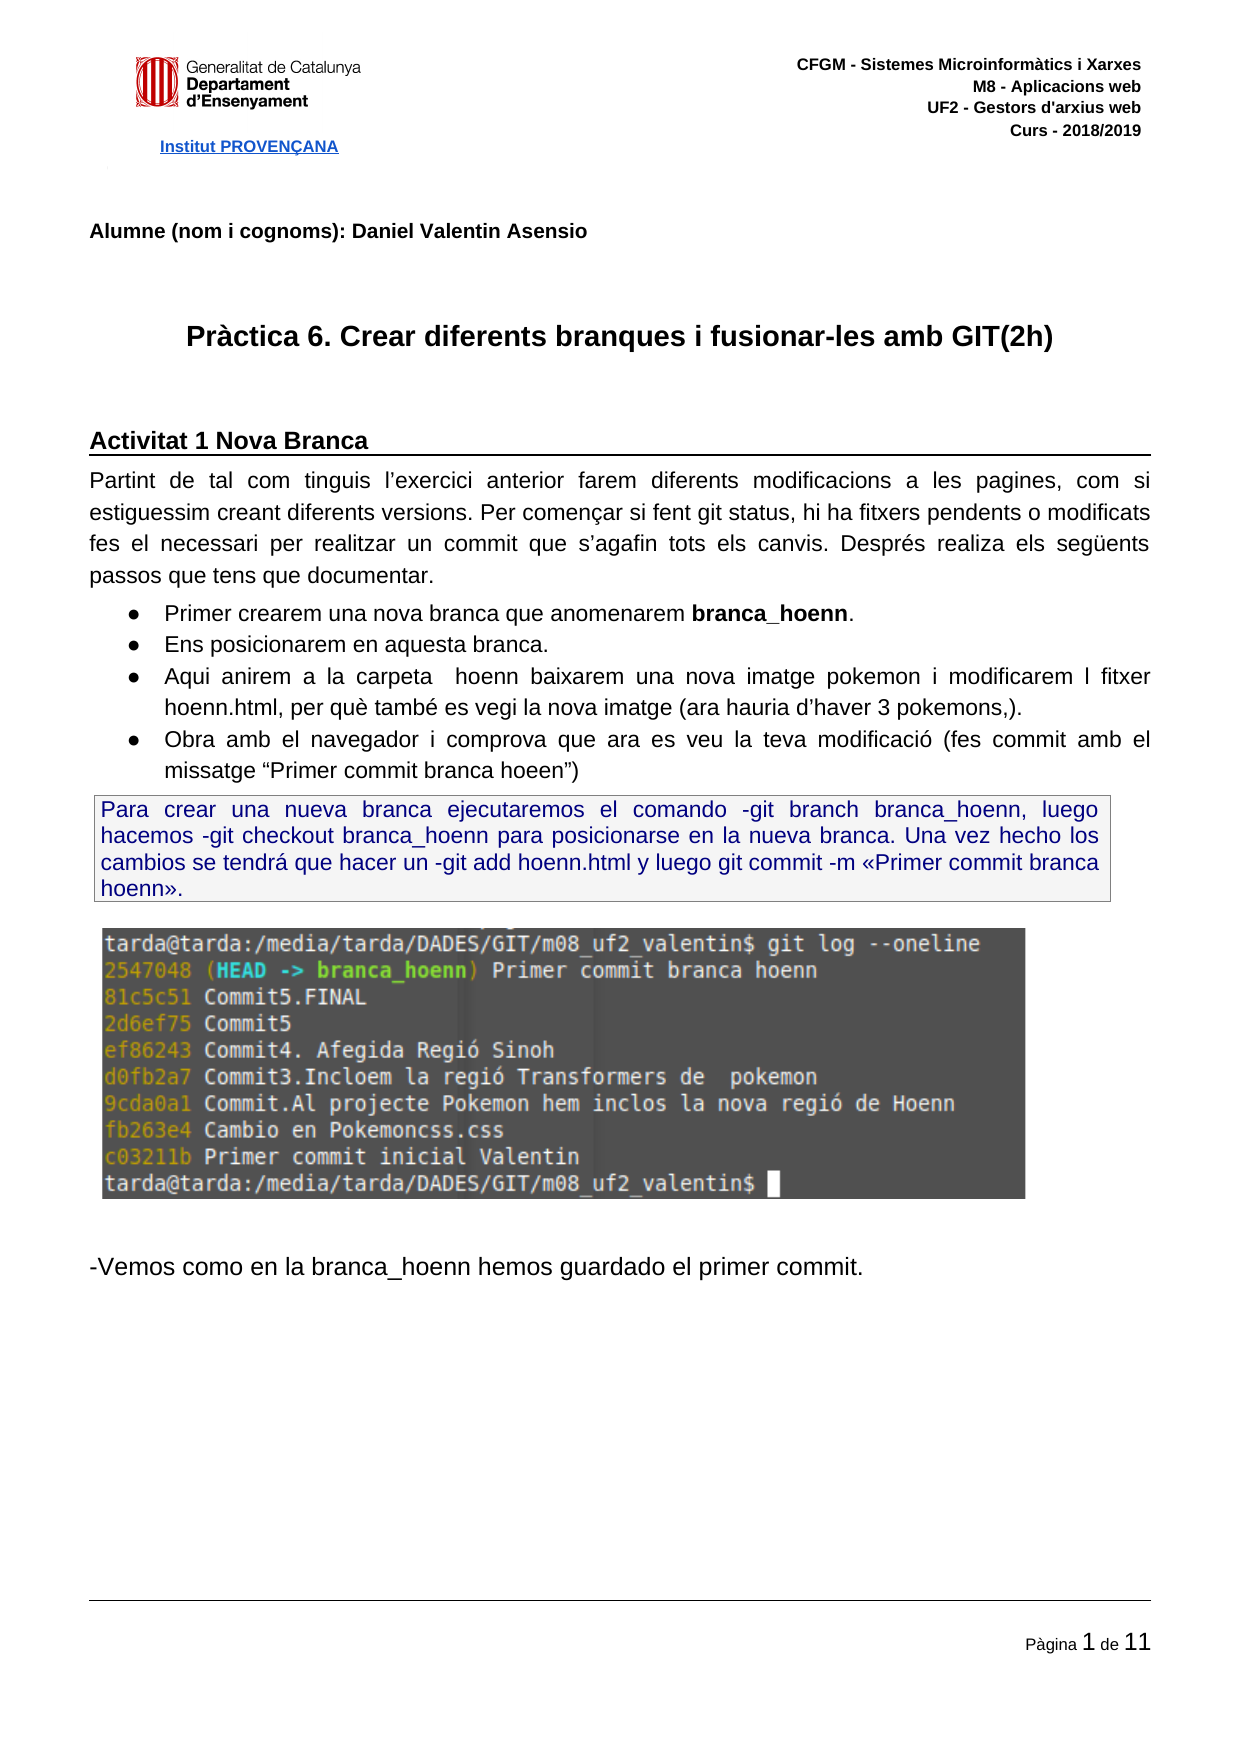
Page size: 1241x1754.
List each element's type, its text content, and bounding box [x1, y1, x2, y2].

picture [102, 928, 1026, 1199]
table_header Para crear una nueva branca ejecutaremos el comando -git branch branca_hoenn, luego hacemos -git checkout branca_hoenn para posicionarse en la nueva branca. Una vez hecho los cambios se tendrá que hacer un -git add hoenn.html y luego git commit -m «Primer commit branca hoenn». [95, 796, 1110, 901]
list Aqui anirem a la carpeta hoenn baixarem una nova imatge pokemon i modificarem l fitxer hoenn.html, per què també es vegi la nova imatge (ara hauria d’haver 3 pokemons,). [127, 663, 1151, 721]
text Activitat 1 Nova Branca [89, 426, 1151, 454]
list Ens posicionarem en aquesta branca. [127, 631, 1151, 657]
list Primer crearem una nova branca que anomenarem branca_hoenn. [127, 599, 1151, 626]
subtitle Pràctica 6. Crear diferents branques i fusionar-les amb GIT(2h) [89, 319, 1151, 353]
text -Vemos como en la branca_hoenn hemos guardado el primer commit. [89, 1252, 1151, 1280]
list Obra amb el navegador i comprova que ara es veu la teva modificació (fes commit amb el missatge “Primer commit branca hoeen”) [127, 726, 1151, 784]
text Alumne (nom i cognoms): Daniel Valentin Asensio [89, 218, 1151, 242]
text Partint de tal com tinguis l’exercici anterior farem diferents modificacions a les pagines, com si estiguessim creant diferents versions. Per començar si fent git status, hi ha fitxers pendents o modificats fes el necessari per realitzar un commit que s’agafin tots els canvis. Després realiza els següents passos que tens que documentar. [89, 467, 1151, 588]
picture [99, 32, 397, 133]
